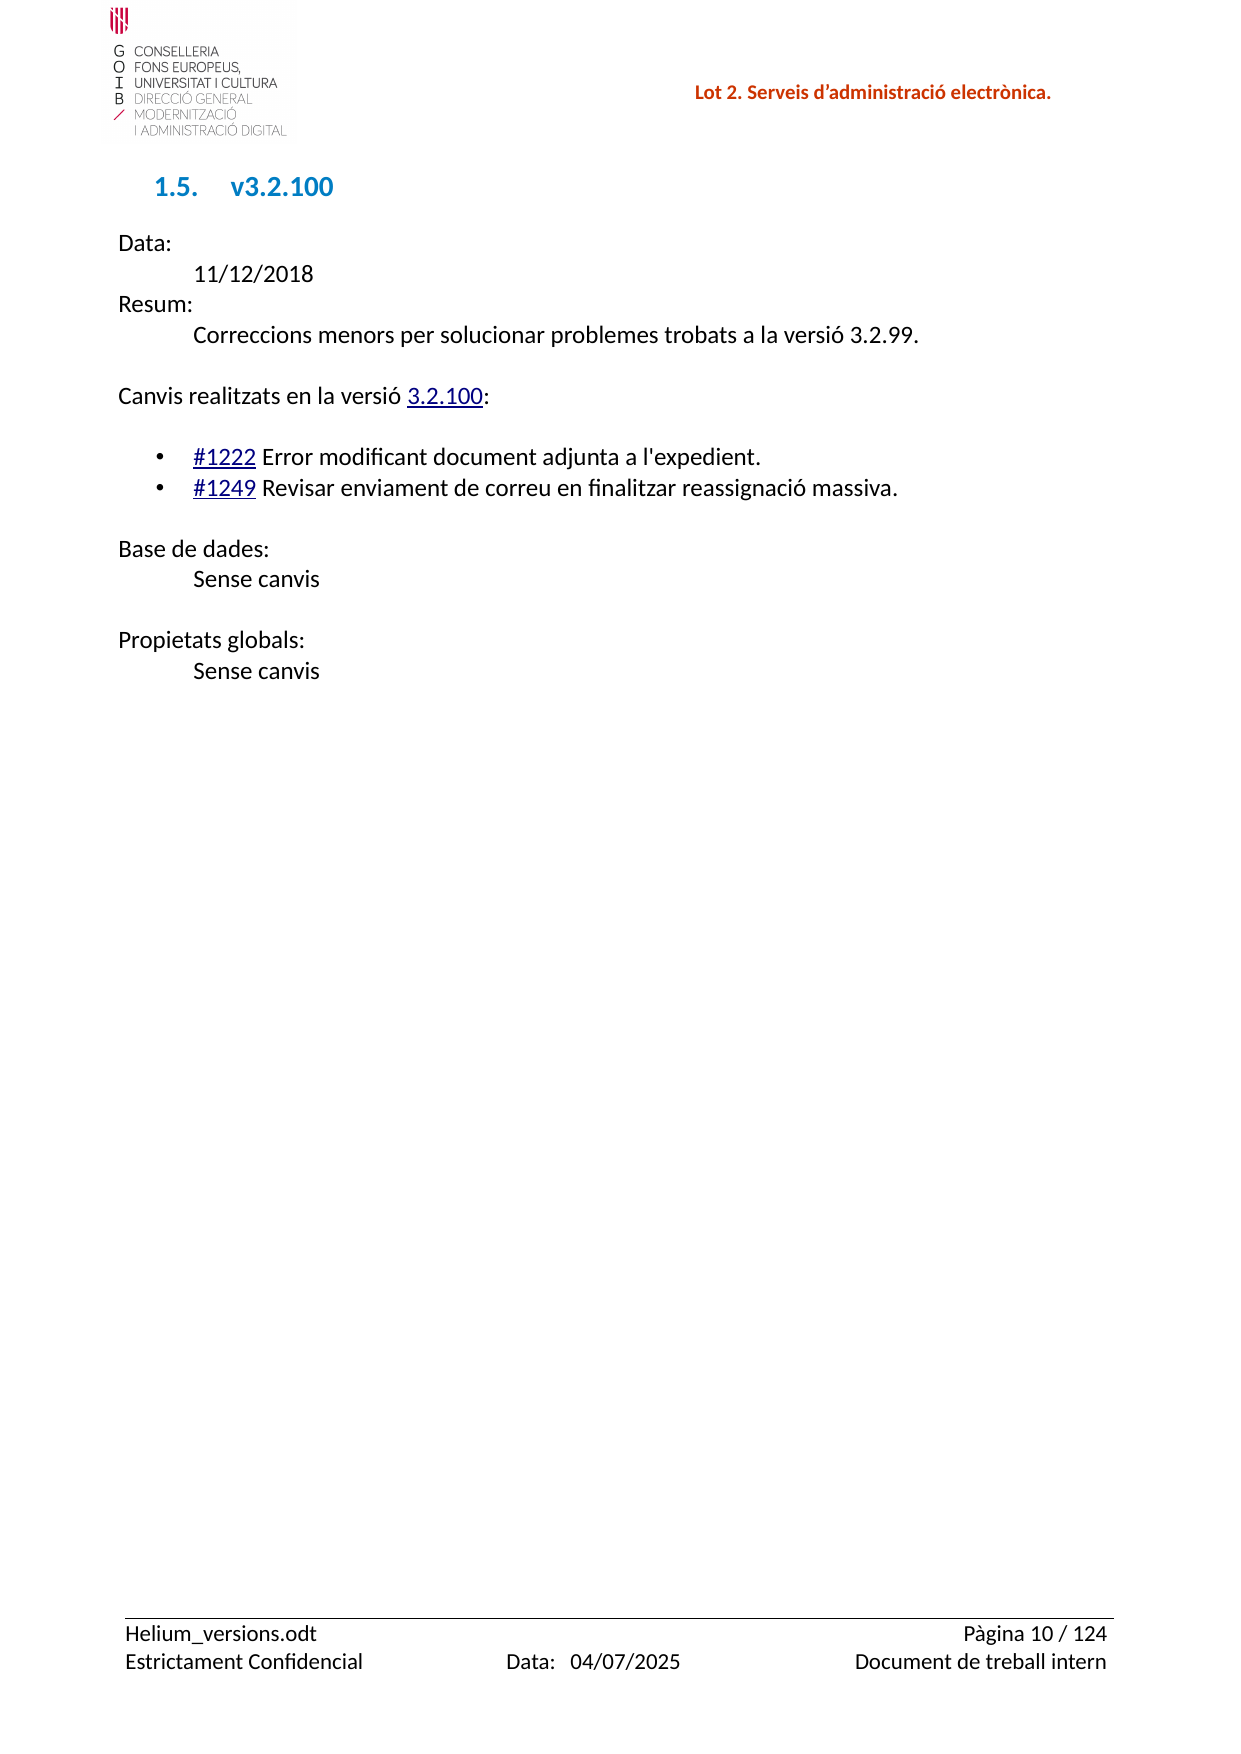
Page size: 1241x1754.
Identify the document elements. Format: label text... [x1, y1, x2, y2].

list #1249 Revisar enviament de correu en finalitzar reassignació massiva. [156, 472, 1122, 502]
text Propietats globals: [118, 624, 1122, 655]
text Data: [118, 228, 1122, 258]
text Canvis realitzats en la versió 3.2.100: [118, 380, 1122, 411]
text Base de dades: [118, 533, 1122, 563]
text Correccions menors per solucionar problemes trobats a la versió 3.2.99. [118, 319, 1122, 350]
subtitle v3.2.100 [153, 168, 1122, 204]
text Sense canvis [118, 655, 1122, 685]
text Sense canvis [118, 563, 1122, 594]
text 11/12/2018 [118, 258, 1122, 289]
text Resum: [118, 289, 1122, 319]
picture [100, 0, 297, 144]
list #1222 Error modificant document adjunta a l'expedient. [156, 441, 1122, 472]
